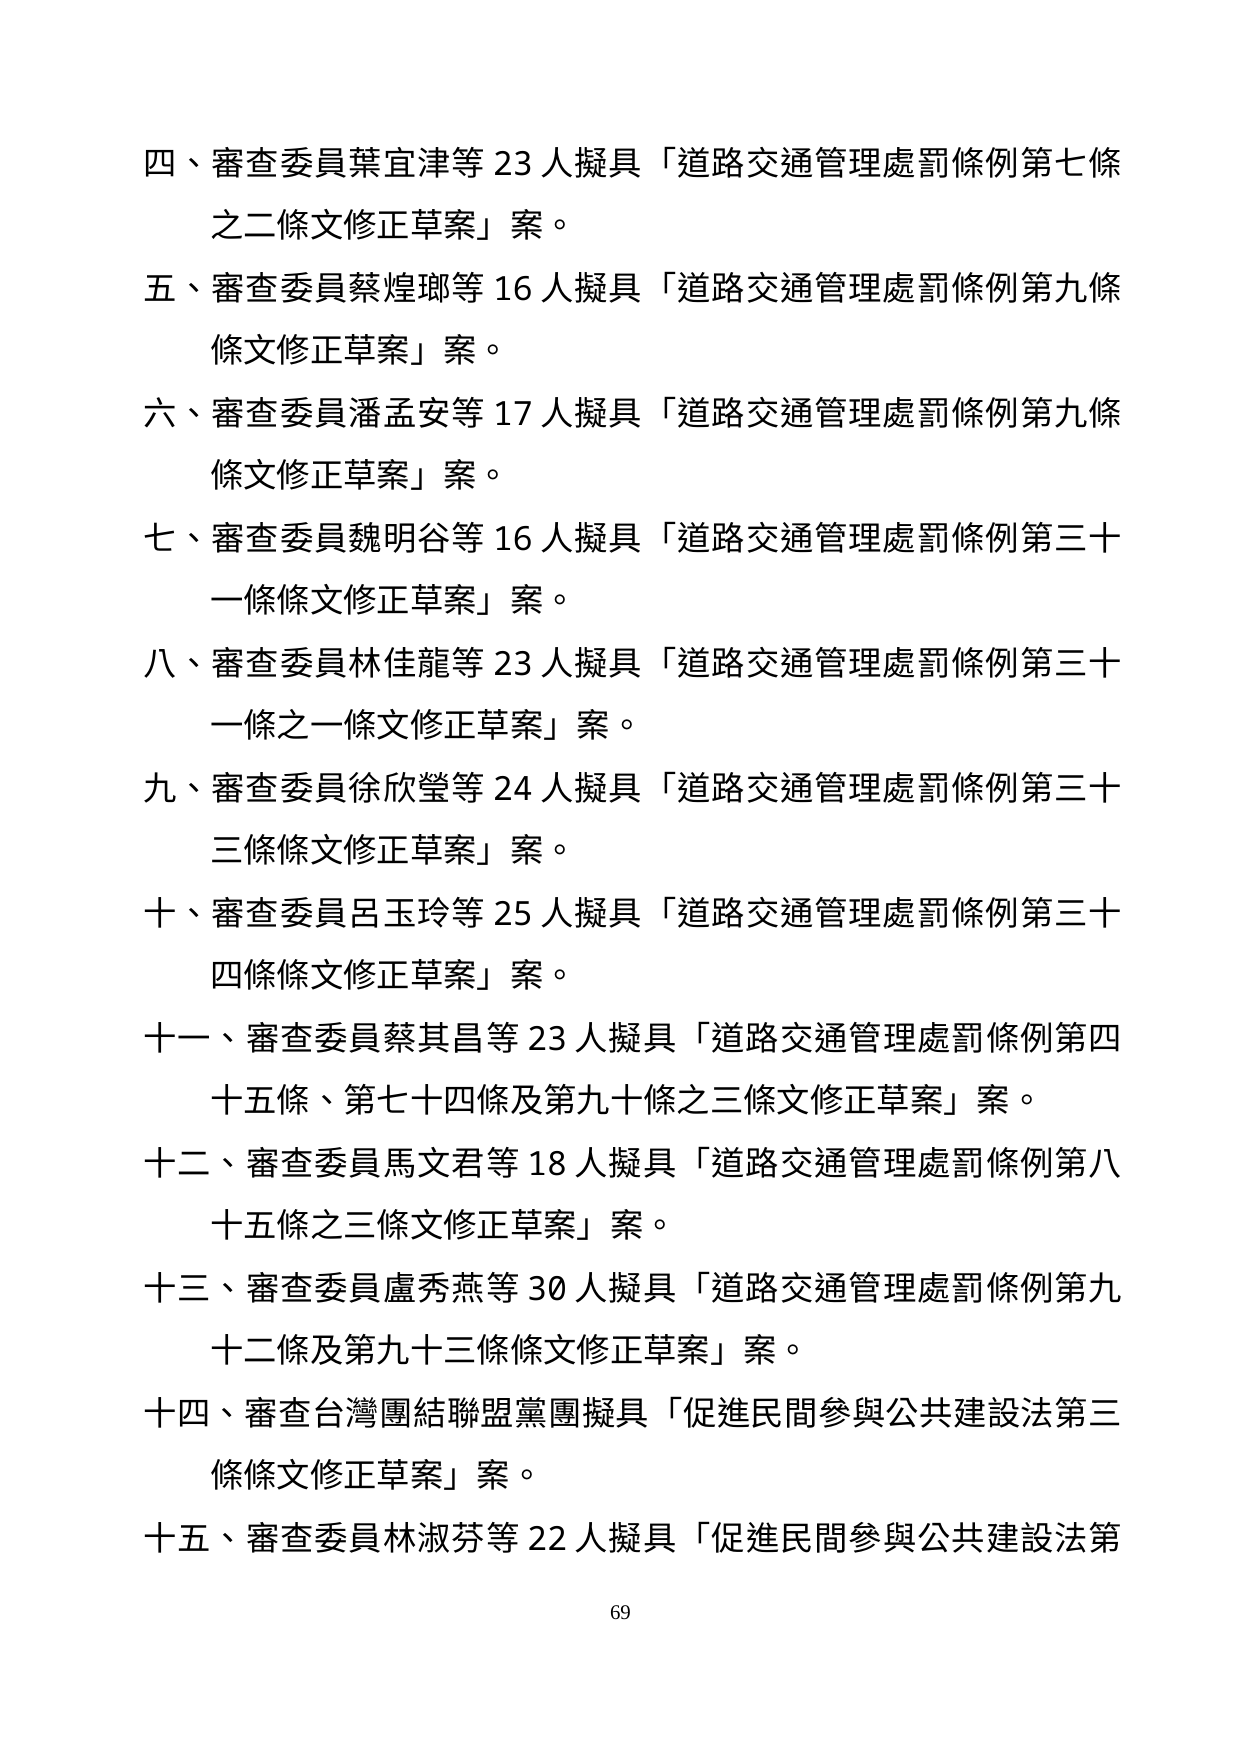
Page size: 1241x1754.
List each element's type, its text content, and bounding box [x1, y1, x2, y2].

text 八、審查委員林佳龍等23人擬具「道路交通管理處罰條例第三十一條之一條文修正草案」案。 [143, 619, 1122, 744]
text 十五、審查委員林淑芬等22人擬具「促進民間參與公共建設法第 [143, 1494, 1122, 1557]
text 十三、審查委員盧秀燕等30人擬具「道路交通管理處罰條例第九十二條及第九十三條條文修正草案」案。 [143, 1244, 1122, 1369]
text 六、審查委員潘孟安等17人擬具「道路交通管理處罰條例第九條條文修正草案」案。 [143, 369, 1122, 494]
text 九、審查委員徐欣瑩等24人擬具「道路交通管理處罰條例第三十三條條文修正草案」案。 [143, 744, 1122, 869]
text 四、審查委員葉宜津等23人擬具「道路交通管理處罰條例第七條之二條文修正草案」案。 [143, 119, 1122, 244]
text 七、審查委員魏明谷等16人擬具「道路交通管理處罰條例第三十一條條文修正草案」案。 [143, 494, 1122, 619]
text 十、審查委員呂玉玲等25人擬具「道路交通管理處罰條例第三十四條條文修正草案」案。 [143, 869, 1122, 994]
text 五、審查委員蔡煌瑯等16人擬具「道路交通管理處罰條例第九條條文修正草案」案。 [143, 244, 1122, 369]
text 十二、審查委員馬文君等18人擬具「道路交通管理處罰條例第八十五條之三條文修正草案」案。 [143, 1119, 1122, 1244]
text 十一、審查委員蔡其昌等23人擬具「道路交通管理處罰條例第四十五條、第七十四條及第九十條之三條文修正草案」案。 [143, 994, 1122, 1119]
text 十四、審查台灣團結聯盟黨團擬具「促進民間參與公共建設法第三條條文修正草案」案。 [143, 1369, 1122, 1494]
